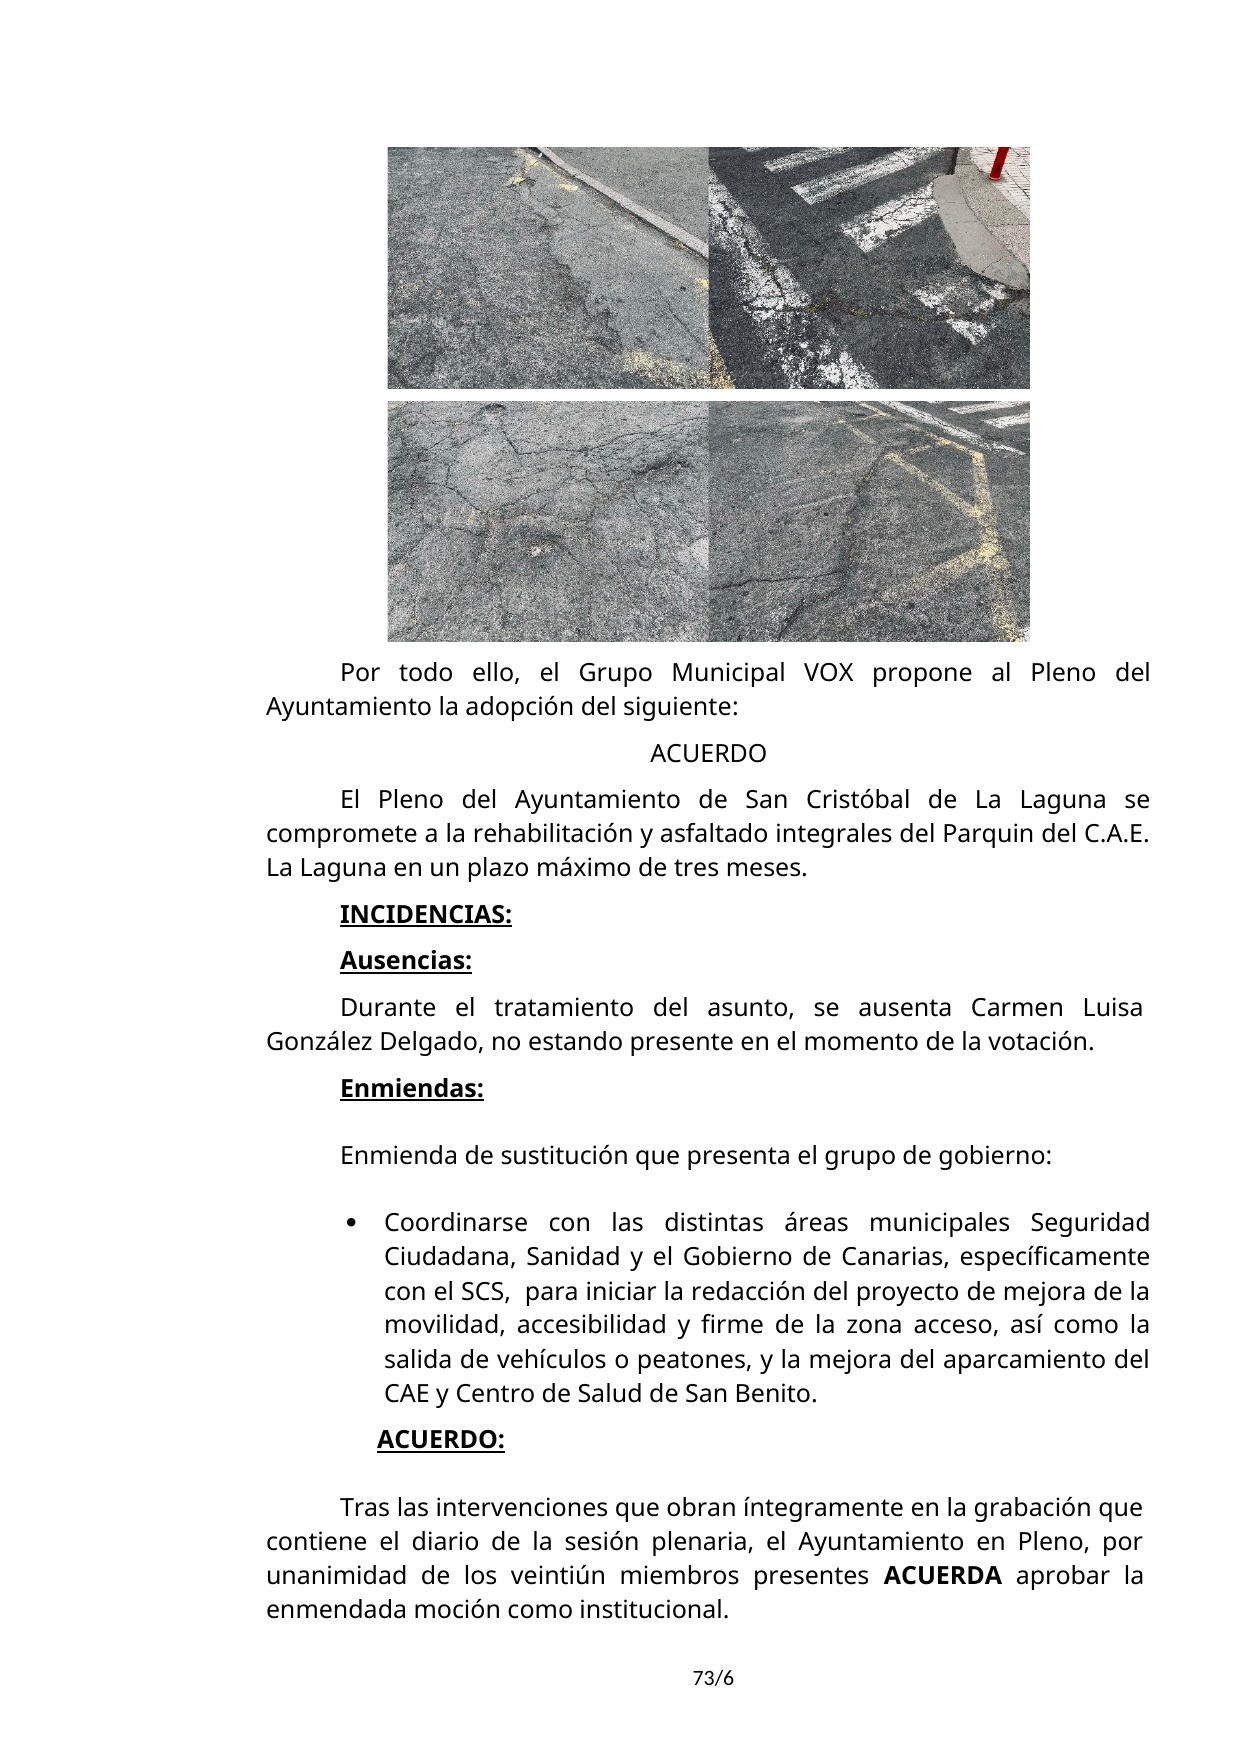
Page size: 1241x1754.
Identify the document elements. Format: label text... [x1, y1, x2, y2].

text ACUERDO [266, 735, 1152, 769]
text INCIDENCIAS: [340, 896, 1144, 931]
text Por todo ello, el Grupo Municipal VOX propone al Pleno del Ayuntamiento la adopción del siguiente: [266, 654, 1152, 723]
text ACUERDO: [377, 1422, 1152, 1456]
text El Pleno del Ayuntamiento de San Cristóbal de La Laguna se compromete a la rehabilitación y asfaltado integrales del Parquin del C.A.E. La Laguna en un plazo máximo de tres meses. [266, 782, 1152, 884]
list Coordinarse con las distintas áreas municipales Seguridad Ciudadana, Sanidad y el Gobierno de Canarias, específicamente con el SCS, para iniciar la redacción del proyecto de mejora de la movilidad, accesibilidad y firme de la zona acceso, así como la salida de vehículos o peatones, y la mejora del aparcamiento del CAE y Centro de Salud de San Benito. [347, 1205, 1152, 1409]
text Enmiendas: [266, 1070, 1152, 1104]
text Durante el tratamiento del asunto, se ausenta Carmen Luisa González Delgado, no estando presente en el momento de la votación. [266, 989, 1144, 1058]
text Tras las intervenciones que obran íntegramente en la grabación que contiene el diario de la sesión plenaria, el Ayuntamiento en Pleno, por unanimidad de los veintiún miembros presentes ACUERDA aprobar la enmendada moción como institucional. [266, 1489, 1144, 1626]
text Enmienda de sustitución que presenta el grupo de gobierno: [266, 1138, 1152, 1172]
text Ausencias: [340, 943, 1144, 977]
